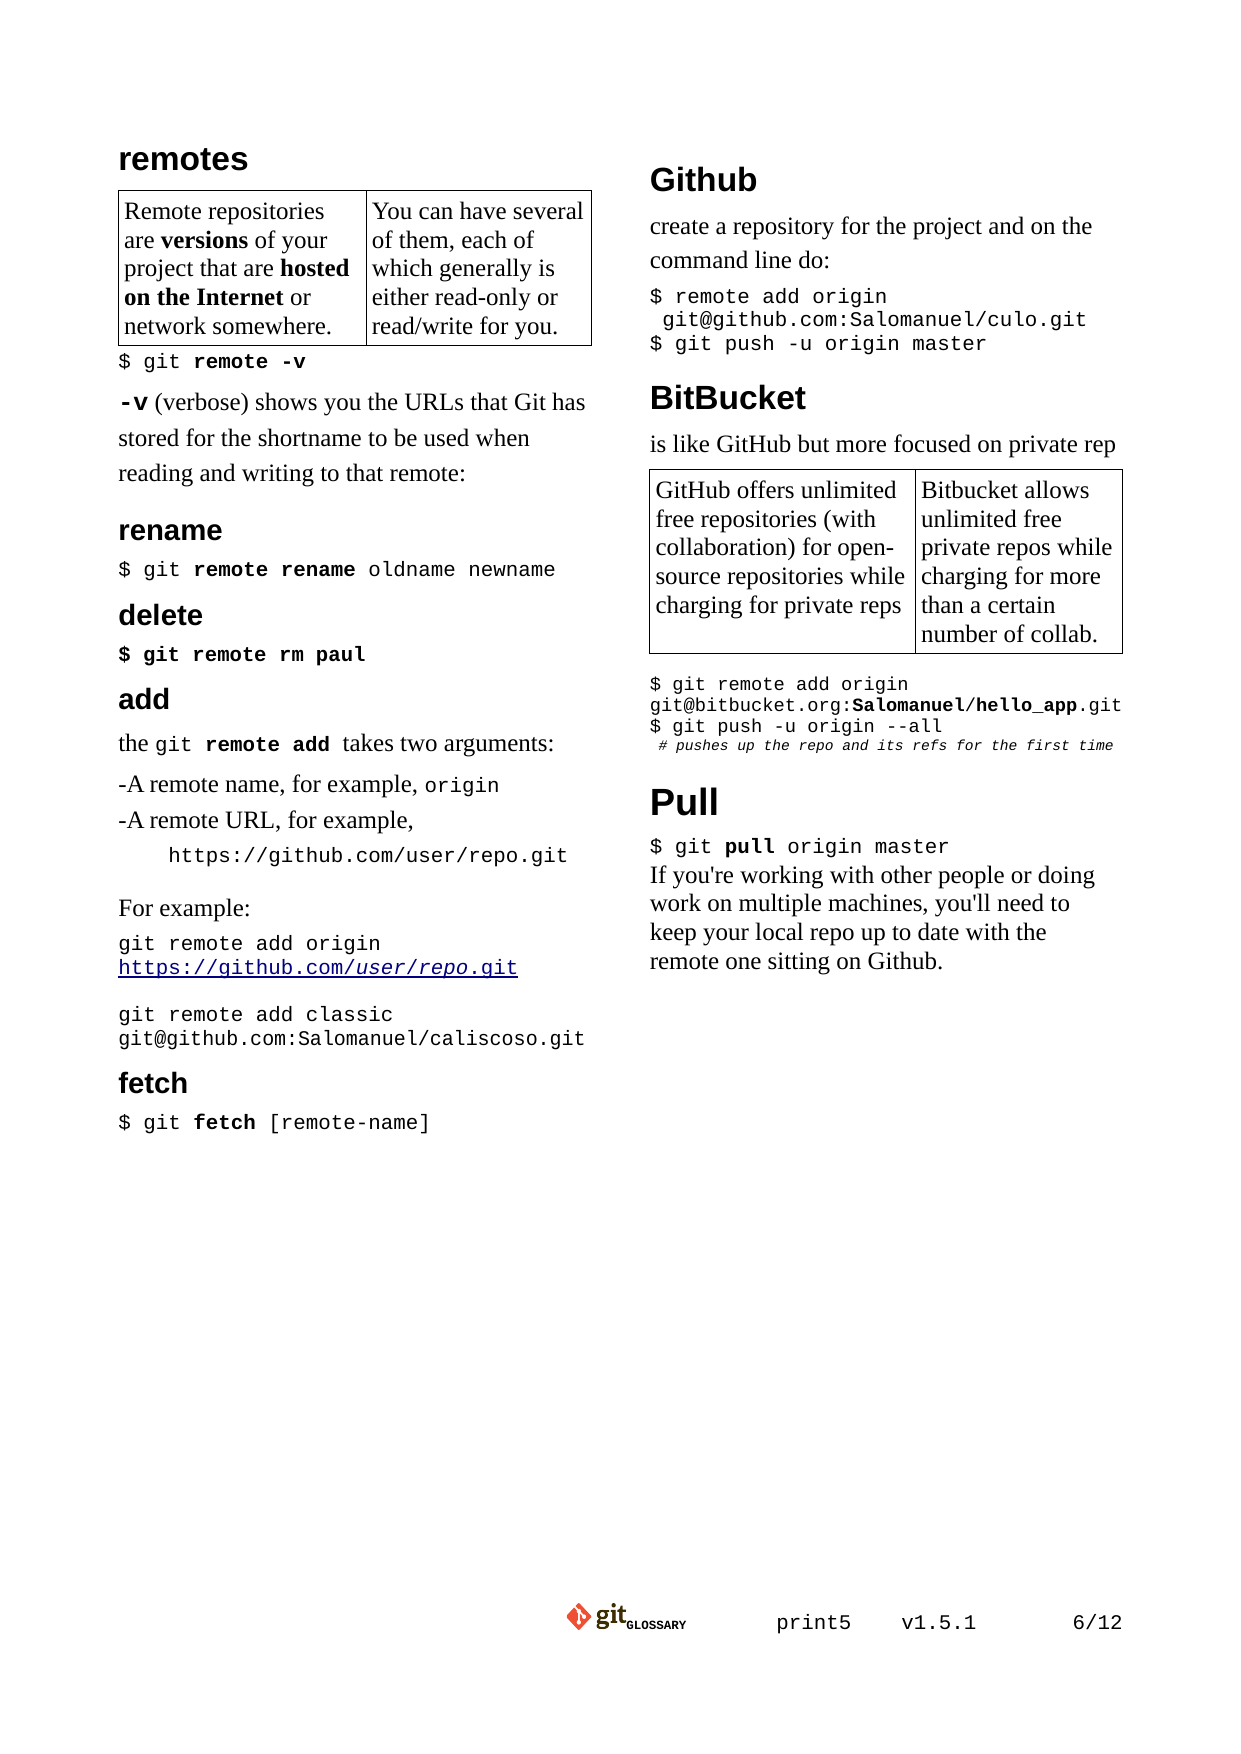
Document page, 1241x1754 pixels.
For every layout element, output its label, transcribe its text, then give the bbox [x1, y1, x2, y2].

text -A remote URL, for example, [118, 805, 591, 834]
table_header You can have several of them, each of which generally is either read-only or read/write for you. [367, 191, 591, 345]
subtitle fetch [118, 1066, 591, 1099]
text -v (verbose) shows you the URLs that Git has stored for the shortname to be used when reading and writing to that remote: [118, 387, 591, 487]
text the git remote add takes two arguments: [118, 728, 591, 758]
table_header Bitbucket allows unlimited free private repos while charging for more than a certain number of collab. [916, 470, 1122, 653]
subtitle add [118, 682, 591, 716]
text For example: [118, 893, 591, 921]
text $ remote add origin [649, 286, 1122, 309]
text git remote add origin https://github.com/user/repo.git [118, 933, 591, 980]
text git remote add classic git@github.com:Salomanuel/caliscoso.git [118, 1004, 591, 1051]
text git@github.com:Salomanuel/culo.git [649, 309, 1122, 333]
text $ git pull origin master [649, 836, 1122, 860]
text $ git fetch [remote-name] [118, 1112, 591, 1136]
text $ git remote add origin git@bitbucket.org:Salomanuel/hello_app.git [649, 674, 1122, 717]
text # pushes up the repo and its refs for the first time [649, 738, 1122, 755]
table_header GitHub offers unlimited free repositories (with collaboration) for open-source repositories while charging for private reps [650, 470, 915, 653]
text https://github.com/user/repo.git [118, 845, 591, 869]
subtitle BitBucket [649, 378, 1122, 416]
text create a repository for the project and on the command line do: [649, 211, 1122, 274]
text is like GitHub but more focused on private rep [649, 429, 1122, 457]
subtitle rename [118, 513, 591, 547]
text $ git remote rm paul [118, 644, 591, 667]
subtitle remotes [118, 139, 591, 178]
table_header Remote repositories are versions of your project that are hosted on the Internet or network somewhere. [119, 191, 366, 345]
subtitle Github [649, 160, 1122, 198]
text $ git push -u origin master [649, 333, 1122, 357]
text -A remote name, for example, origin [118, 769, 591, 799]
subtitle delete [118, 597, 591, 631]
text $ git remote rename oldname newname [118, 559, 591, 583]
picture [566, 1603, 627, 1630]
subtitle Pull [649, 780, 1122, 823]
text $ git push -u origin --all [649, 717, 1122, 738]
text $ git remote -v [118, 346, 591, 375]
text If you're working with other people or doing work on multiple machines, you'll need to keep your local repo up to date with the remote one sitting on Github. [649, 860, 1122, 975]
